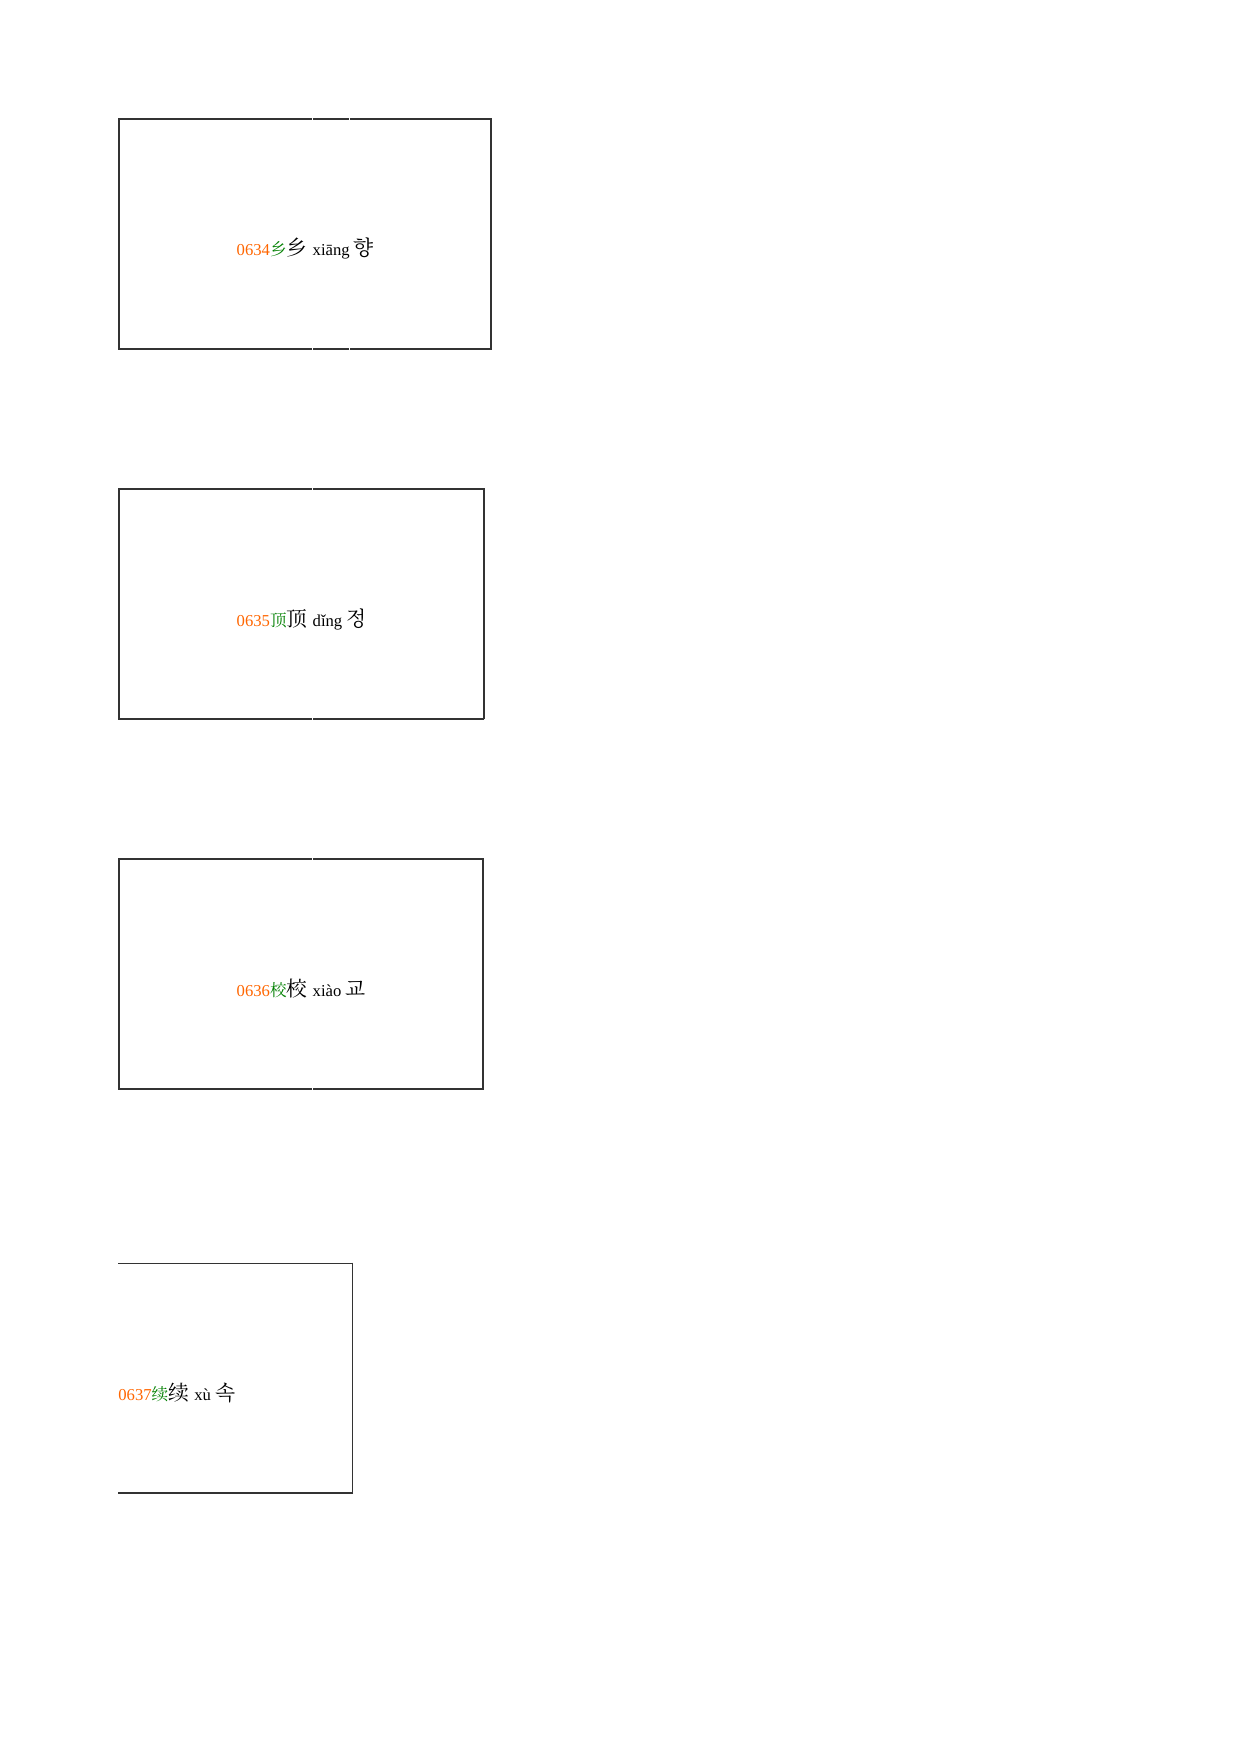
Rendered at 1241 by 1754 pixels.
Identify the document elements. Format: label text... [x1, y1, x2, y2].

text [492, 118, 1122, 349]
text 0636校校 xiào 교 [120, 859, 482, 1089]
text 0634乡乡 xiāng 향 [120, 119, 490, 349]
text 0635顶顶 dǐng 정 [120, 489, 483, 719]
text [484, 858, 1122, 1090]
text [353, 1262, 1122, 1494]
text [485, 488, 1122, 719]
text 0637续续 xù 속 [118, 1264, 352, 1492]
